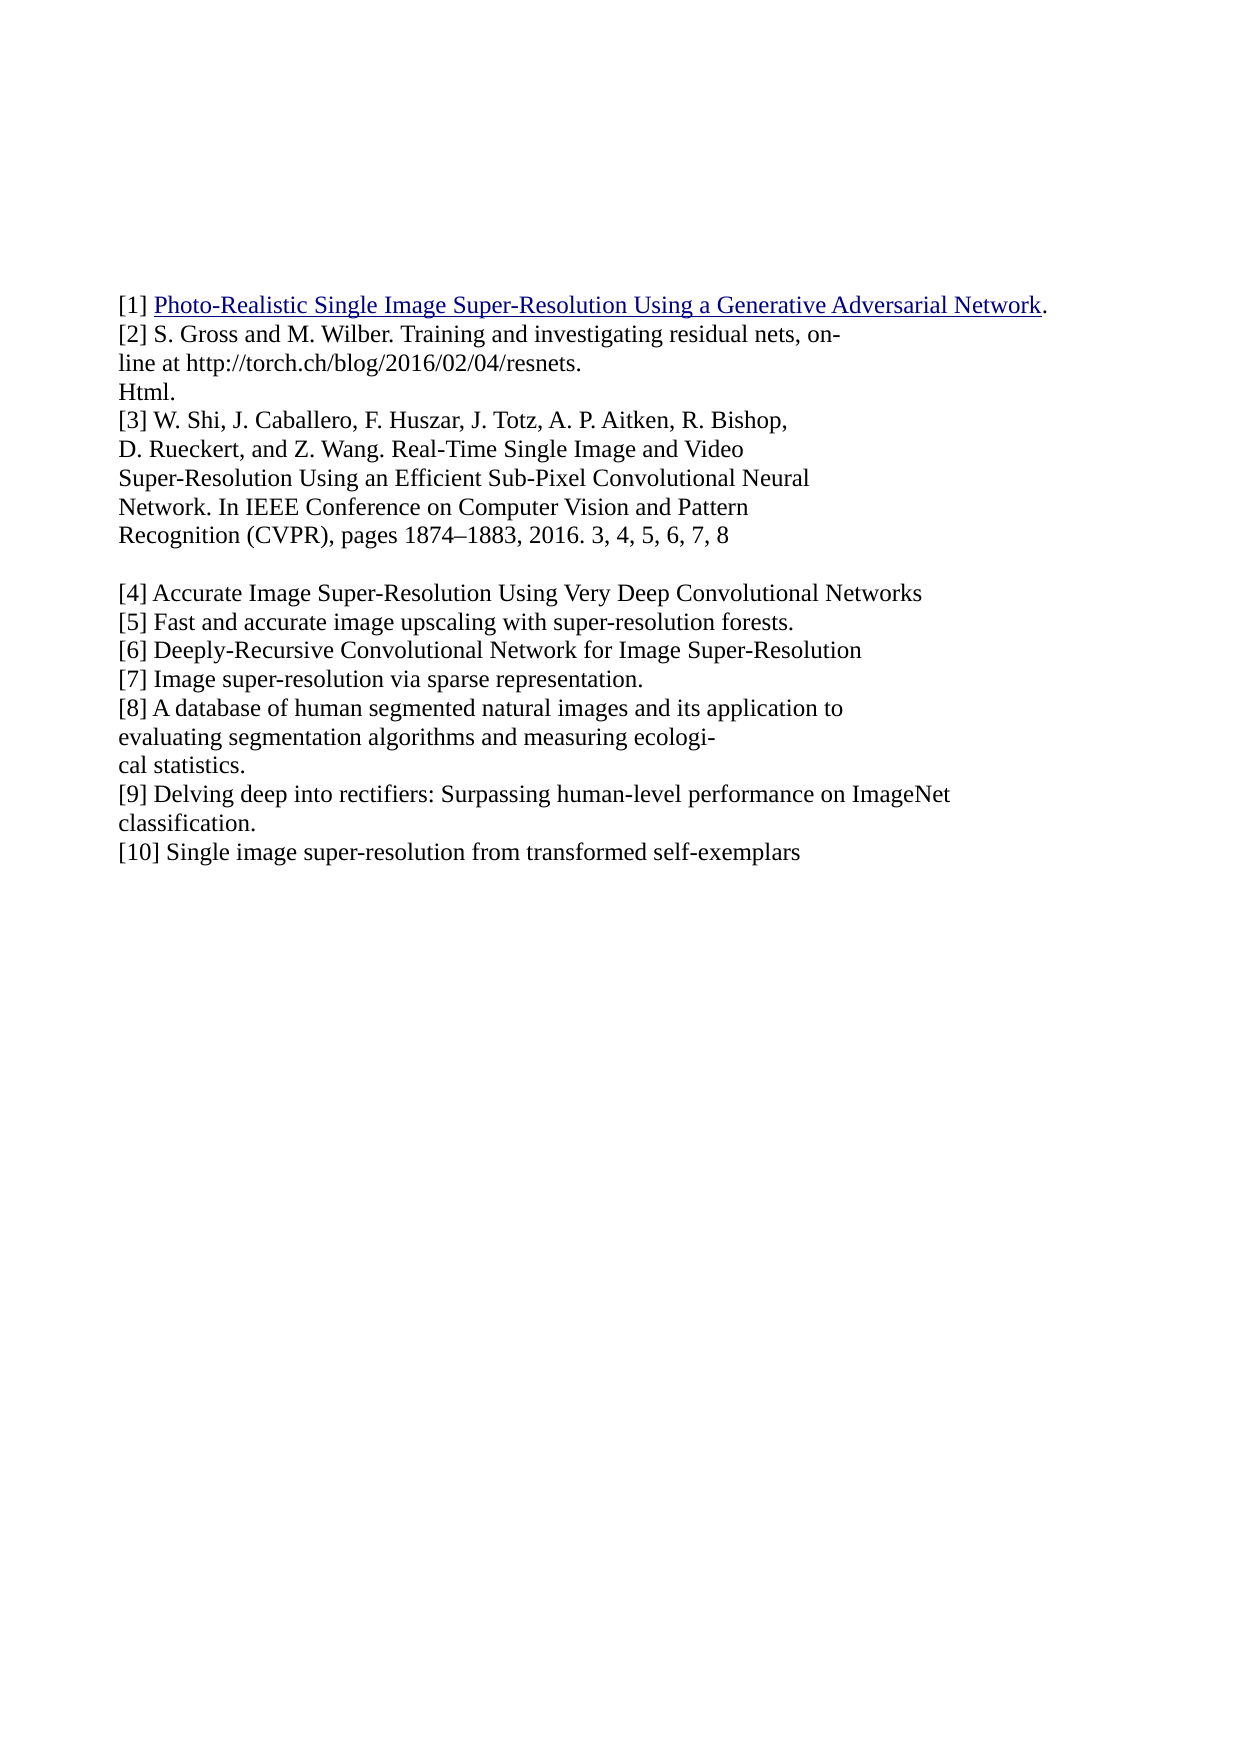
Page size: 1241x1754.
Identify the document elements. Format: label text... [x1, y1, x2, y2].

text [6] Deeply-Recursive Convolutional Network for Image Super-Resolution [118, 636, 1122, 664]
text [5] Fast and accurate image upscaling with super-resolution forests. [118, 607, 1122, 636]
text [10] Single image super-resolution from transformed self-exemplars [118, 837, 1122, 866]
text Recognition (CVPR), pages 1874–1883, 2016. 3, 4, 5, 6, 7, 8 [118, 521, 1122, 549]
text line at http://torch.ch/blog/2016/02/04/resnets. [118, 348, 1122, 377]
text [4] Accurate Image Super-Resolution Using Very Deep Convolutional Networks [118, 578, 1122, 607]
text [9] Delving deep into rectifiers: Surpassing human-level performance on ImageNet [118, 779, 1122, 808]
text Network. In IEEE Conference on Computer Vision and Pattern [118, 492, 1122, 521]
text Html. [118, 377, 1122, 406]
text evaluating segmentation algorithms and measuring ecologi- [118, 722, 1122, 751]
text Super-Resolution Using an Efficient Sub-Pixel Convolutional Neural [118, 463, 1122, 492]
text D. Rueckert, and Z. Wang. Real-Time Single Image and Video [118, 434, 1122, 463]
text cal statistics. [118, 751, 1122, 779]
text [2] S. Gross and M. Wilber. Training and investigating residual nets, on- [118, 319, 1122, 348]
text classification. [118, 808, 1122, 837]
text [7] Image super-resolution via sparse representation. [118, 664, 1122, 693]
text [8] A database of human segmented natural images and its application to [118, 693, 1122, 722]
text [1] Photo-Realistic Single Image Super-Resolution Using a Generative Adversarial Network. [118, 291, 1122, 319]
text [3] W. Shi, J. Caballero, F. Huszar, J. Totz, A. P. Aitken, R. Bishop, [118, 406, 1122, 434]
